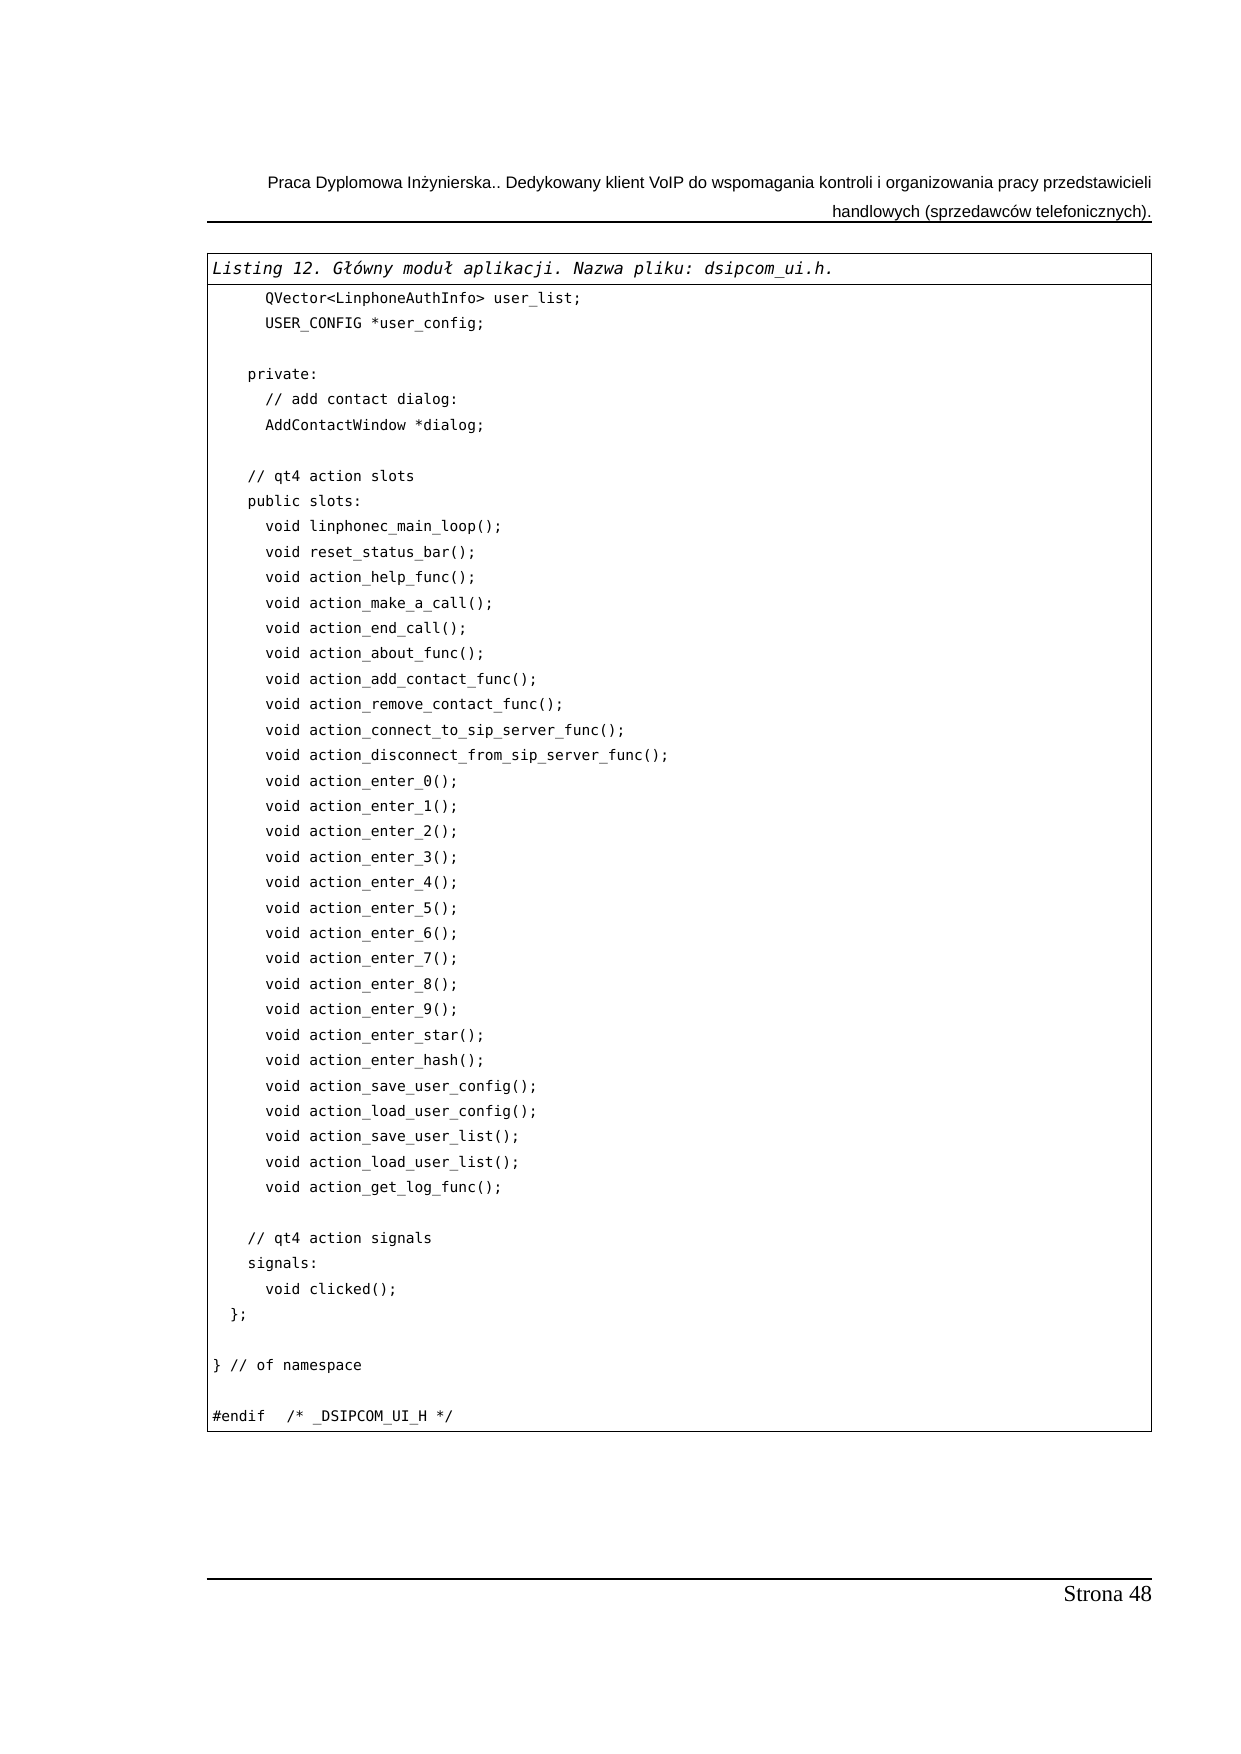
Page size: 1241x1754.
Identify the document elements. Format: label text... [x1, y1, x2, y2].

table_header Listing 12. Główny moduł aplikacji. Nazwa pliku: dsipcom_ui.h. [208, 254, 1151, 284]
table_cell QVector<LinphoneAuthInfo> user_list; USER_CONFIG *user_config; private: // add contact dialog: AddContactWindow *dialog; // qt4 action slots public slots: void linphonec_main_loop(); void reset_status_bar(); void action_help_func(); void action_make_a_call(); void action_end_call(); void action_about_func(); void action_add_contact_func(); void action_remove_contact_func(); void action_connect_to_sip_server_func(); void action_disconnect_from_sip_server_func(); void action_enter_0(); void action_enter_1(); void action_enter_2(); void action_enter_3(); void action_enter_4(); void action_enter_5(); void action_enter_6(); void action_enter_7(); void action_enter_8(); void action_enter_9(); void action_enter_star(); void action_enter_hash(); void action_save_user_config(); void action_load_user_config(); void action_save_user_list(); void action_load_user_list(); void action_get_log_func(); // qt4 action signals signals: void clicked(); }; } // of namespace #endif /* _DSIPCOM_UI_H */ [208, 285, 1151, 1431]
